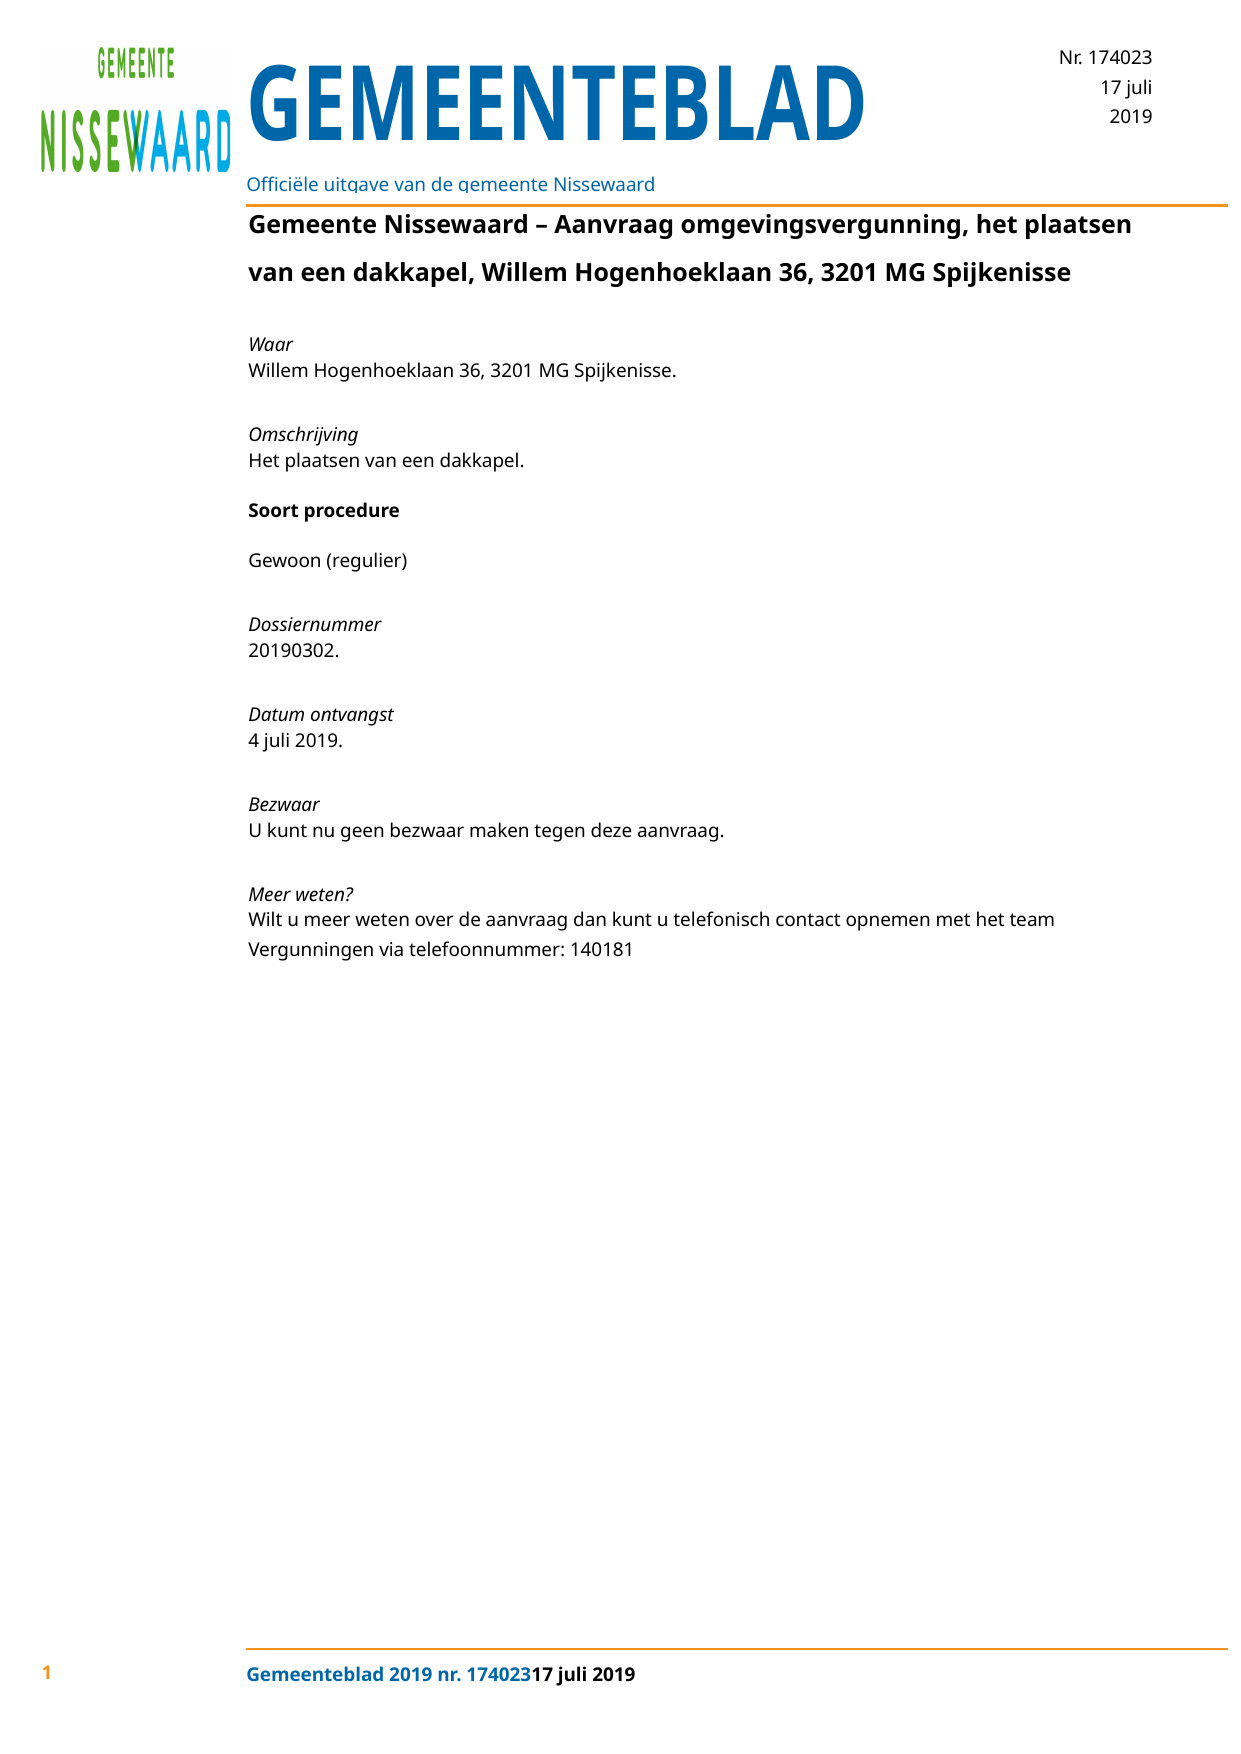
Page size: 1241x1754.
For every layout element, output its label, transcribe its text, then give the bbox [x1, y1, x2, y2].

text U kunt nu geen bezwaar maken tegen deze aanvraag. [248, 817, 1152, 842]
text Waar [248, 331, 1152, 357]
picture [200, 151, 206, 172]
text Meer weten? [248, 881, 1152, 906]
picture [176, 157, 187, 172]
picture [154, 157, 165, 172]
text Gewoon (regulier) [248, 548, 1152, 573]
text 4 juli 2019. [248, 727, 1152, 753]
picture [222, 122, 227, 160]
text Gemeente Nissewaard – Aanvraag omgevingsvergunning, het plaatsen van een dakkapel, Willem Hogenhoeklaan 36, 3201 MG Spijkenisse [248, 207, 1152, 288]
text Bezwaar [248, 791, 1152, 817]
text Het plaatsen van een dakkapel. [248, 447, 1152, 473]
text Dossiernummer [248, 612, 1152, 637]
picture [41, 47, 231, 172]
text 20190302. [248, 637, 1152, 663]
text Willem Hogenhoeklaan 36, 3201 MG Spijkenisse. [248, 357, 1152, 383]
text Wilt u meer weten over de aanvraag dan kunt u telefonisch contact opnemen met het team Vergunningen via telefoonnummer: 140181 [248, 906, 1152, 962]
picture [201, 122, 206, 138]
text Datum ontvangst [248, 701, 1152, 727]
text Soort procedure [248, 497, 1152, 523]
text Omschrijving [248, 421, 1152, 447]
